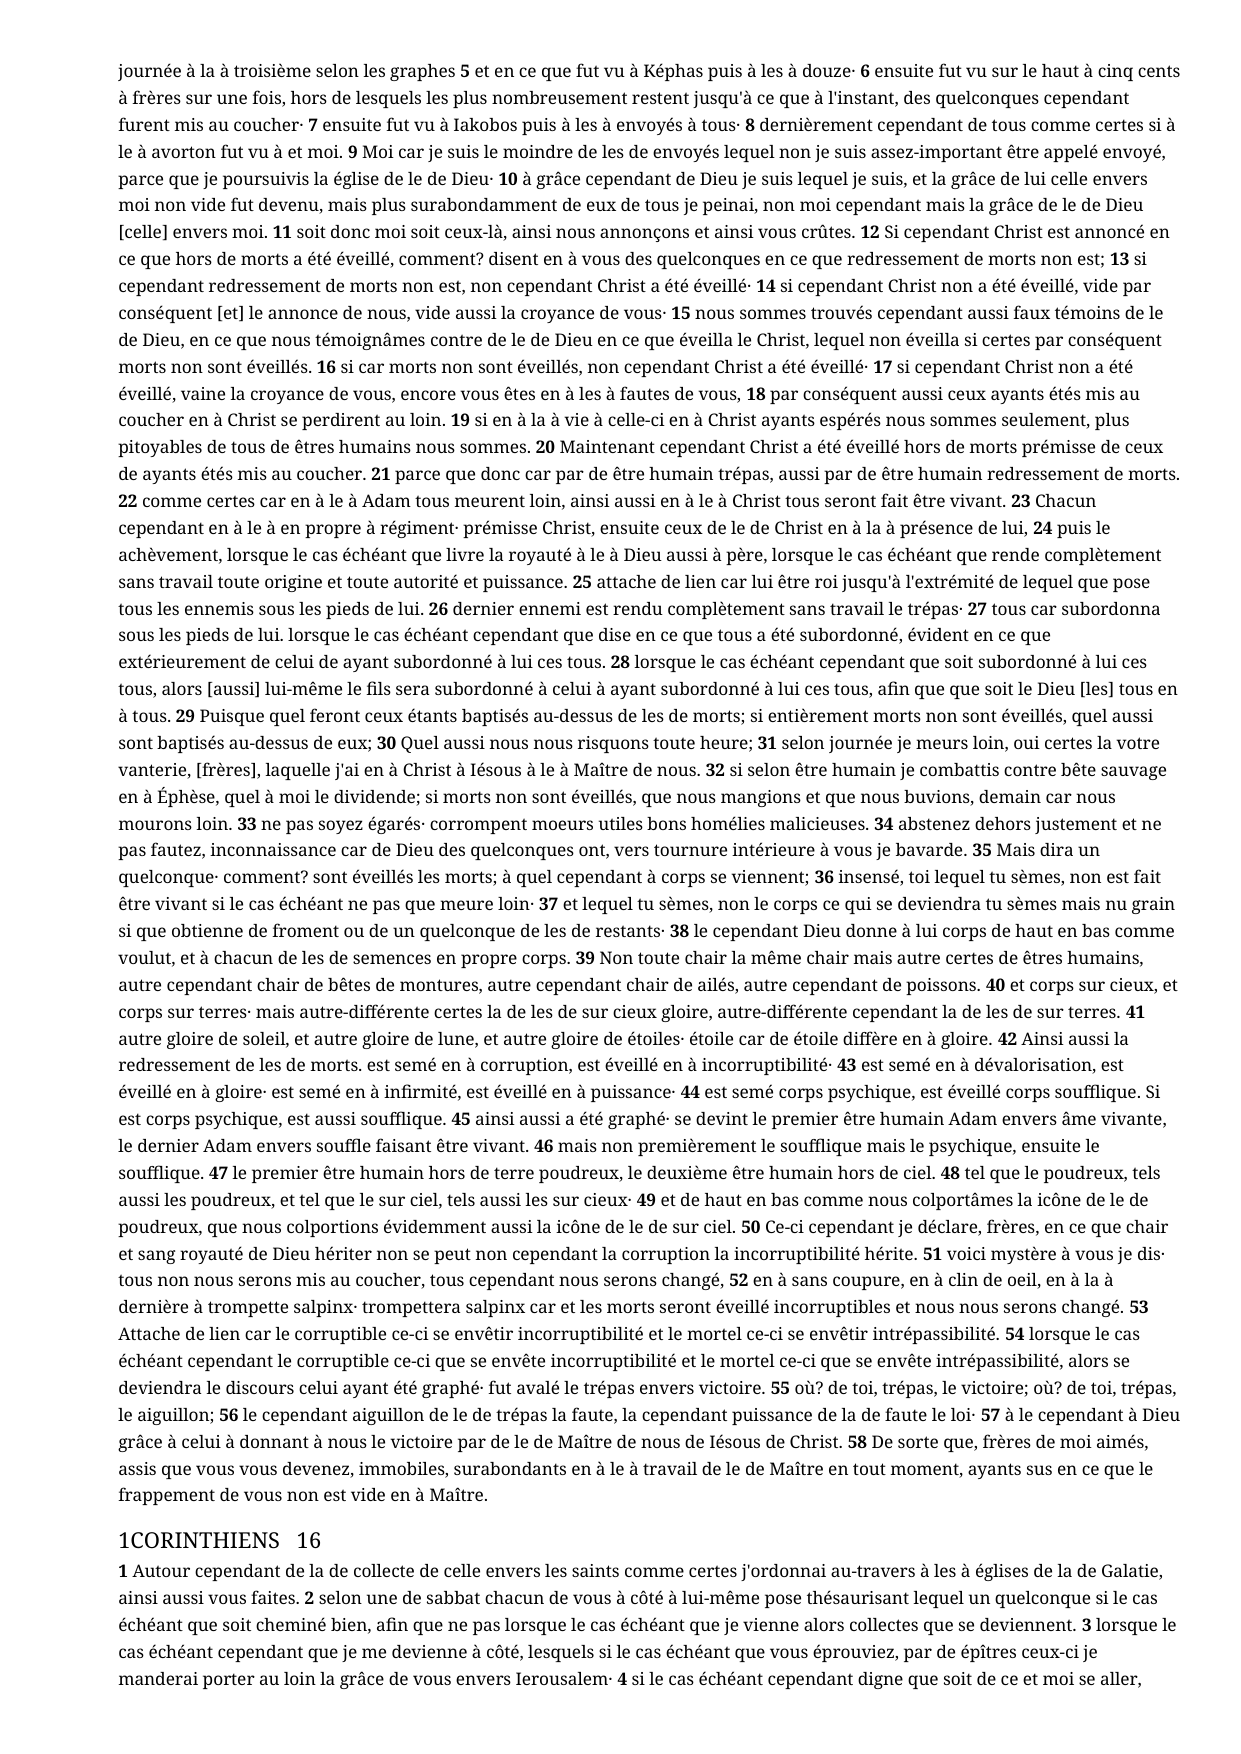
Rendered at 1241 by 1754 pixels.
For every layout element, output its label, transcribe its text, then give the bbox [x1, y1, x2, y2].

text journée à la à troisième selon les graphes 5 et en ce que fut vu à Képhas puis à les à douze· 6 ensuite fut vu sur le haut à cinq cents à frères sur une fois, hors de lesquels les plus nombreusement restent jusqu'à ce que à l'instant, des quelconques cependant furent mis au coucher· 7 ensuite fut vu à Iakobos puis à les à envoyés à tous· 8 dernièrement cependant de tous comme certes si à le à avorton fut vu à et moi. 9 Moi car je suis le moindre de les de envoyés lequel non je suis assez-important être appelé envoyé, parce que je poursuivis la église de le de Dieu· 10 à grâce cependant de Dieu je suis lequel je suis, et la grâce de lui celle envers moi non vide fut devenu, mais plus surabondamment de eux de tous je peinai, non moi cependant mais la grâce de le de Dieu [celle] envers moi. 11 soit donc moi soit ceux-là, ainsi nous annonçons et ainsi vous crûtes. 12 Si cependant Christ est annoncé en ce que hors de morts a été éveillé, comment? disent en à vous des quelconques en ce que redressement de morts non est; 13 si cependant redressement de morts non est, non cependant Christ a été éveillé· 14 si cependant Christ non a été éveillé, vide par conséquent [et] le annonce de nous, vide aussi la croyance de vous· 15 nous sommes trouvés cependant aussi faux témoins de le de Dieu, en ce que nous témoignâmes contre de le de Dieu en ce que éveilla le Christ, lequel non éveilla si certes par conséquent morts non sont éveillés. 16 si car morts non sont éveillés, non cependant Christ a été éveillé· 17 si cependant Christ non a été éveillé, vaine la croyance de vous, encore vous êtes en à les à fautes de vous, 18 par conséquent aussi ceux ayants étés mis au coucher en à Christ se perdirent au loin. 19 si en à la à vie à celle-ci en à Christ ayants espérés nous sommes seulement, plus pitoyables de tous de êtres humains nous sommes. 20 Maintenant cependant Christ a été éveillé hors de morts prémisse de ceux de ayants étés mis au coucher. 21 parce que donc car par de être humain trépas, aussi par de être humain redressement de morts. 22 comme certes car en à le à Adam tous meurent loin, ainsi aussi en à le à Christ tous seront fait être vivant. 23 Chacun cependant en à le à en propre à régiment· prémisse Christ, ensuite ceux de le de Christ en à la à présence de lui, 24 puis le achèvement, lorsque le cas échéant que livre la royauté à le à Dieu aussi à père, lorsque le cas échéant que rende complètement sans travail toute origine et toute autorité et puissance. 25 attache de lien car lui être roi jusqu'à l'extrémité de lequel que pose tous les ennemis sous les pieds de lui. 26 dernier ennemi est rendu complètement sans travail le trépas· 27 tous car subordonna sous les pieds de lui. lorsque le cas échéant cependant que dise en ce que tous a été subordonné, évident en ce que extérieurement de celui de ayant subordonné à lui ces tous. 28 lorsque le cas échéant cependant que soit subordonné à lui ces tous, alors [aussi] lui-même le fils sera subordonné à celui à ayant subordonné à lui ces tous, afin que que soit le Dieu [les] tous en à tous. 29 Puisque quel feront ceux étants baptisés au-dessus de les de morts; si entièrement morts non sont éveillés, quel aussi sont baptisés au-dessus de eux; 30 Quel aussi nous nous risquons toute heure; 31 selon journée je meurs loin, oui certes la votre vanterie, [frères], laquelle j'ai en à Christ à Iésous à le à Maître de nous. 32 si selon être humain je combattis contre bête sauvage en à Éphèse, quel à moi le dividende; si morts non sont éveillés, que nous mangions et que nous buvions, demain car nous mourons loin. 33 ne pas soyez égarés· corrompent moeurs utiles bons homélies malicieuses. 34 abstenez dehors justement et ne pas fautez, inconnaissance car de Dieu des quelconques ont, vers tournure intérieure à vous je bavarde. 35 Mais dira un quelconque· comment? sont éveillés les morts; à quel cependant à corps se viennent; 36 insensé, toi lequel tu sèmes, non est fait être vivant si le cas échéant ne pas que meure loin· 37 et lequel tu sèmes, non le corps ce qui se deviendra tu sèmes mais nu grain si que obtienne de froment ou de un quelconque de les de restants· 38 le cependant Dieu donne à lui corps de haut en bas comme voulut, et à chacun de les de semences en propre corps. 39 Non toute chair la même chair mais autre certes de êtres humains, autre cependant chair de bêtes de montures, autre cependant chair de ailés, autre cependant de poissons. 40 et corps sur cieux, et corps sur terres· mais autre-différente certes la de les de sur cieux gloire, autre-différente cependant la de les de sur terres. 41 autre gloire de soleil, et autre gloire de lune, et autre gloire de étoiles· étoile car de étoile diffère en à gloire. 42 Ainsi aussi la redressement de les de morts. est semé en à corruption, est éveillé en à incorruptibilité· 43 est semé en à dévalorisation, est éveillé en à gloire· est semé en à infirmité, est éveillé en à puissance· 44 est semé corps psychique, est éveillé corps soufflique. Si est corps psychique, est aussi soufflique. 45 ainsi aussi a été graphé· se devint le premier être humain Adam envers âme vivante, le dernier Adam envers souffle faisant être vivant. 46 mais non premièrement le soufflique mais le psychique, ensuite le soufflique. 47 le premier être humain hors de terre poudreux, le deuxième être humain hors de ciel. 48 tel que le poudreux, tels aussi les poudreux, et tel que le sur ciel, tels aussi les sur cieux· 49 et de haut en bas comme nous colportâmes la icône de le de poudreux, que nous colportions évidemment aussi la icône de le de sur ciel. 50 Ce-ci cependant je déclare, frères, en ce que chair et sang royauté de Dieu hériter non se peut non cependant la corruption la incorruptibilité hérite. 51 voici mystère à vous je dis· tous non nous serons mis au coucher, tous cependant nous serons changé, 52 en à sans coupure, en à clin de oeil, en à la à dernière à trompette salpinx· trompettera salpinx car et les morts seront éveillé incorruptibles et nous nous serons changé. 53 Attache de lien car le corruptible ce-ci se envêtir incorruptibilité et le mortel ce-ci se envêtir intrépassibilité. 54 lorsque le cas échéant cependant le corruptible ce-ci que se envête incorruptibilité et le mortel ce-ci que se envête intrépassibilité, alors se deviendra le discours celui ayant été graphé· fut avalé le trépas envers victoire. 55 où? de toi, trépas, le victoire; où? de toi, trépas, le aiguillon; 56 le cependant aiguillon de le de trépas la faute, la cependant puissance de la de faute le loi· 57 à le cependant à Dieu grâce à celui à donnant à nous le victoire par de le de Maître de nous de Iésous de Christ. 58 De sorte que, frères de moi aimés, assis que vous vous devenez, immobiles, surabondants en à le à travail de le de Maître en tout moment, ayants sus en ce que le frappement de vous non est vide en à Maître. [118, 59, 1181, 1507]
text 1CORINTHIENS 16 [118, 1525, 1181, 1555]
text 1 Autour cependant de la de collecte de celle envers les saints comme certes j'ordonnai au-travers à les à églises de la de Galatie, ainsi aussi vous faites. 2 selon une de sabbat chacun de vous à côté à lui-même pose thésaurisant lequel un quelconque si le cas échéant que soit cheminé bien, afin que ne pas lorsque le cas échéant que je vienne alors collectes que se deviennent. 3 lorsque le cas échéant cependant que je me devienne à côté, lesquels si le cas échéant que vous éprouviez, par de épîtres ceux-ci je manderai porter au loin la grâce de vous envers Ierousalem· 4 si le cas échéant cependant digne que soit de ce et moi se aller, [118, 1559, 1181, 1690]
